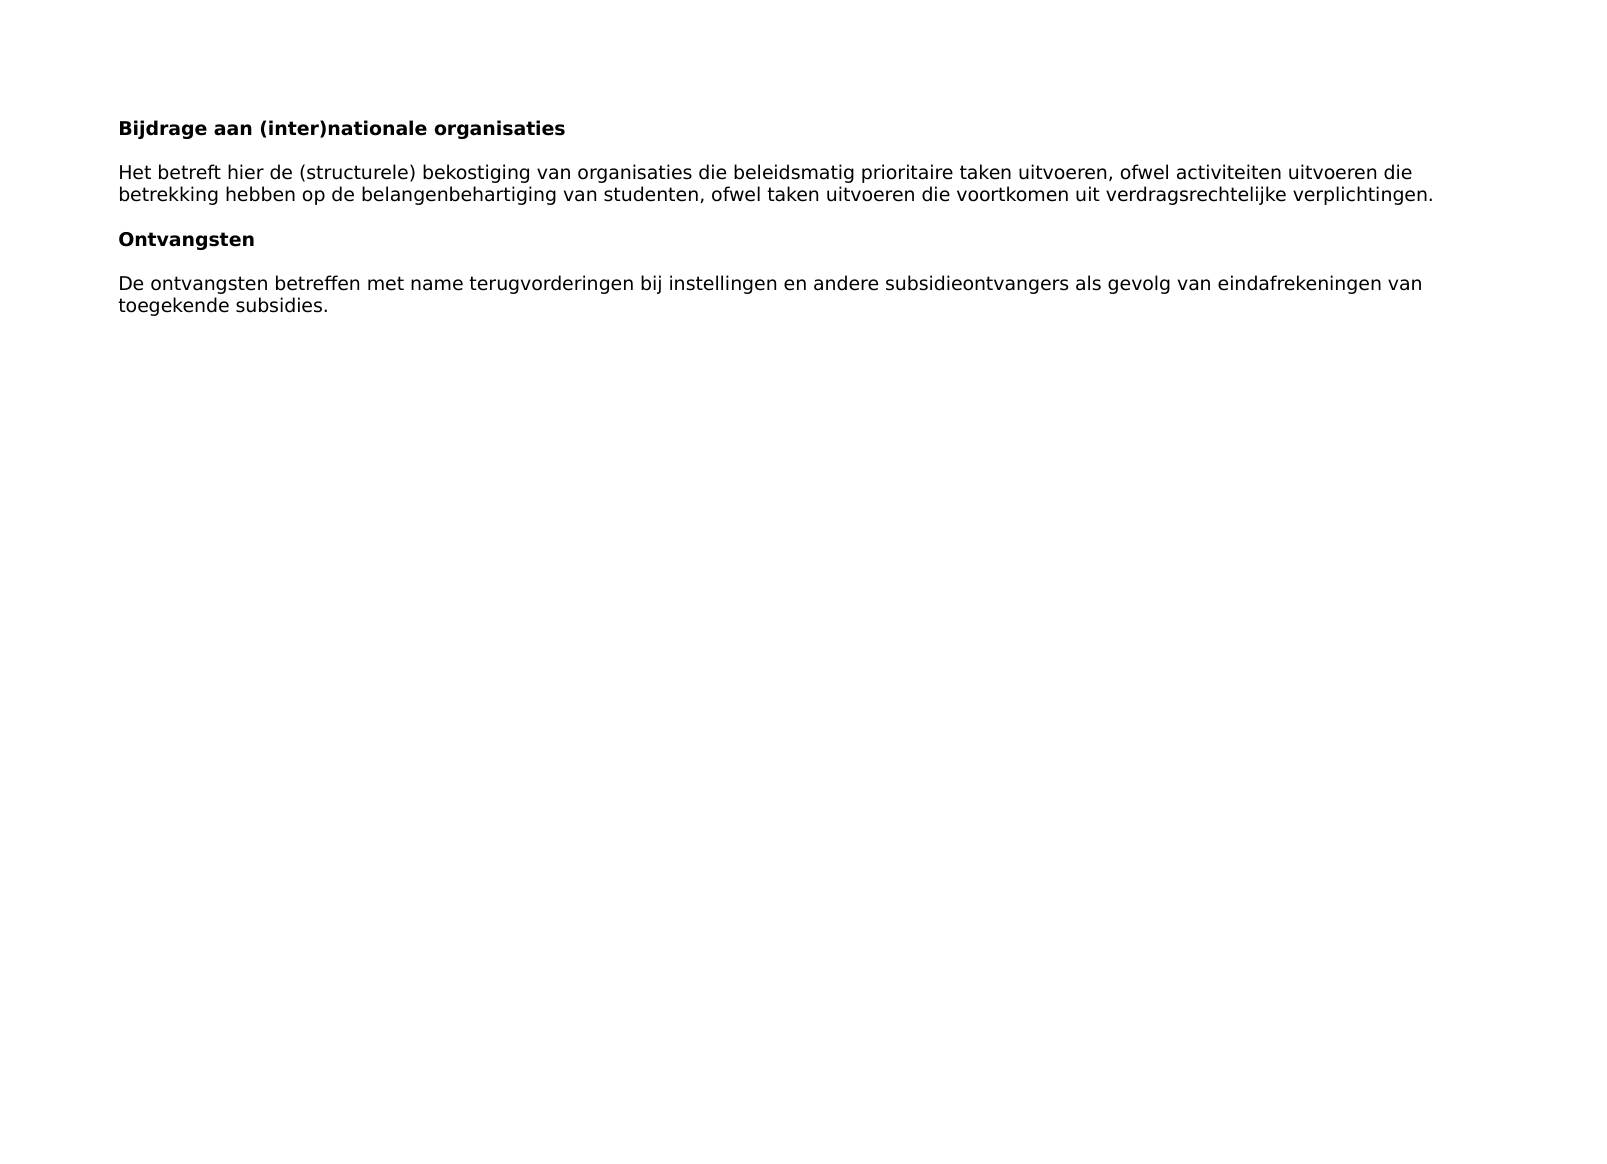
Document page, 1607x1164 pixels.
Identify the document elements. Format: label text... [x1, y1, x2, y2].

text Het betreft hier de (structurele) bekostiging van organisaties die beleidsmatig prioritaire taken uitvoeren, ofwel activiteiten uitvoeren die betrekking hebben op de belangenbehartiging van studenten, ofwel taken uitvoeren die voortkomen uit verdragsrechtelijke verplichtingen. [118, 162, 1488, 206]
subtitle Ontvangsten [118, 228, 1488, 250]
subtitle Bijdrage aan (inter)nationale organisaties [118, 118, 1488, 140]
text De ontvangsten betreffen met name terugvorderingen bij instellingen en andere subsidieontvangers als gevolg van eindafrekeningen van toegekende subsidies. [118, 273, 1488, 317]
